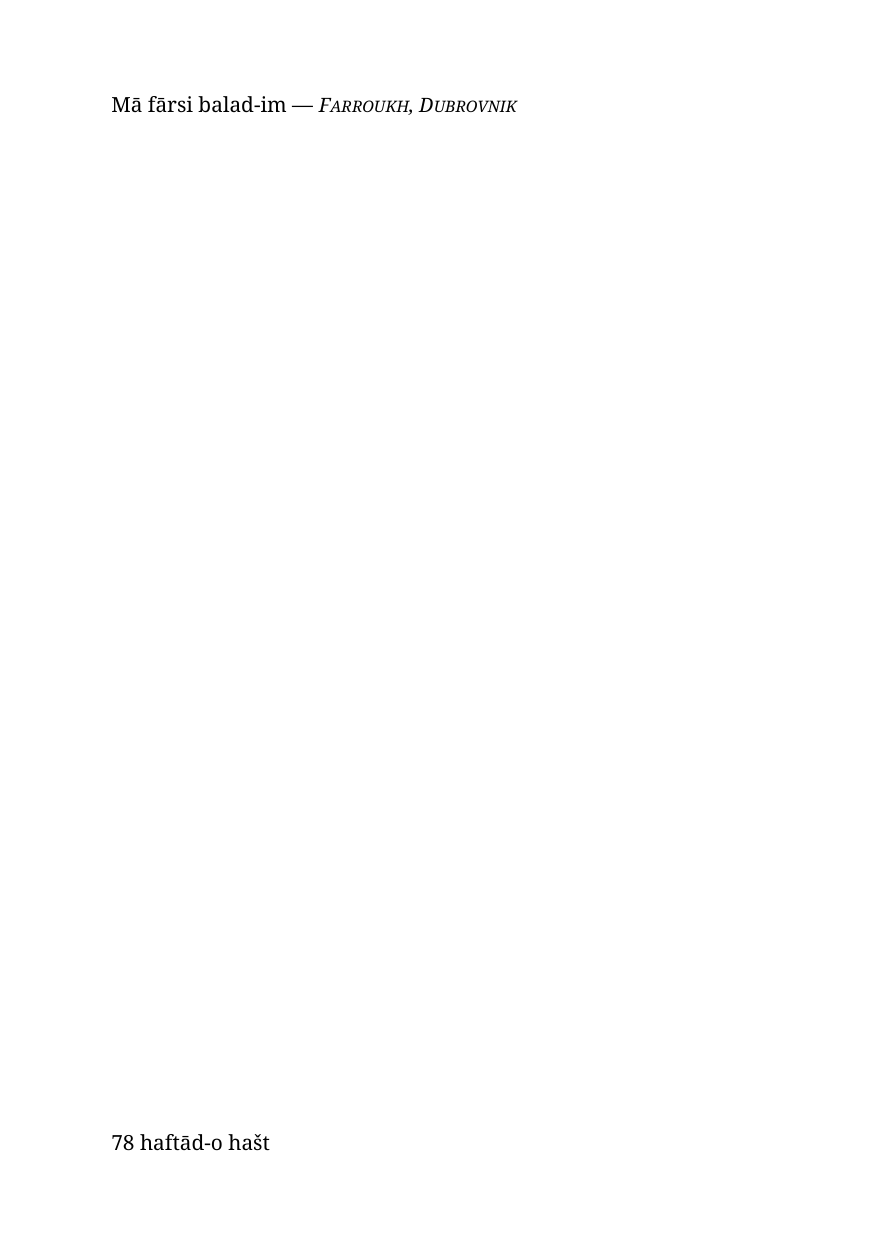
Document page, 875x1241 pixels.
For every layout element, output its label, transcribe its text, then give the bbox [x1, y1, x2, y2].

text 78 haftād-o hašt [111, 1128, 763, 1157]
